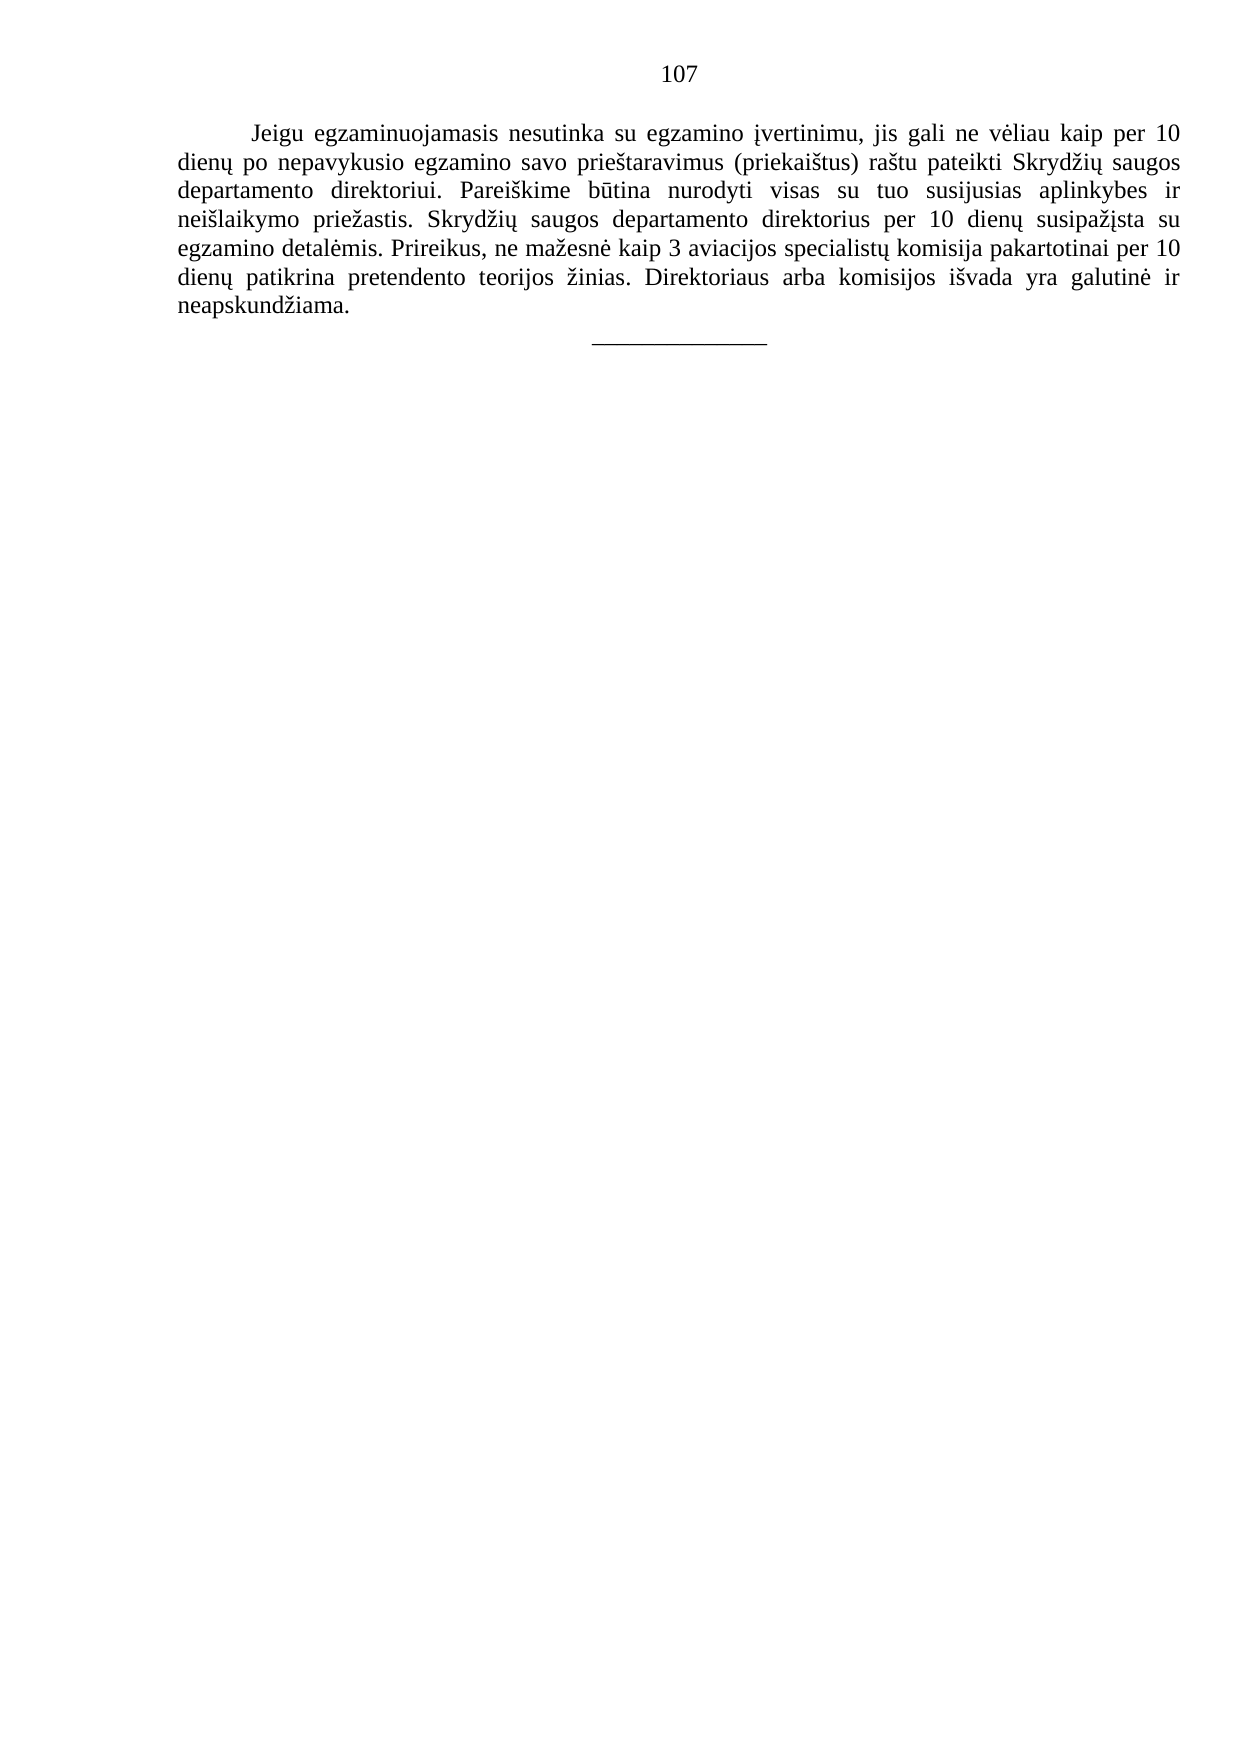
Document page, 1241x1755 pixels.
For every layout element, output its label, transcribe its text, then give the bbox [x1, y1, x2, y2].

text Jeigu egzaminuojamasis nesutinka su egzamino įvertinimu, jis gali ne vėliau kaip per 10 dienų po nepavykusio egzamino savo prieštaravimus (priekaištus) raštu pateikti Skrydžių saugos departamento direktoriui. Pareiškime būtina nurodyti visas su tuo susijusias aplinkybes ir neišlaikymo priežastis. Skrydžių saugos departamento direktorius per 10 dienų susipažįsta su egzamino detalėmis. Prireikus, ne mažesnė kaip 3 aviacijos specialistų komisija pakartotinai per 10 dienų patikrina pretendento teorijos žinias. Direktoriaus arba komisijos išvada yra galutinė ir neapskundžiama. [177, 118, 1181, 319]
text ______________ [177, 319, 1181, 348]
